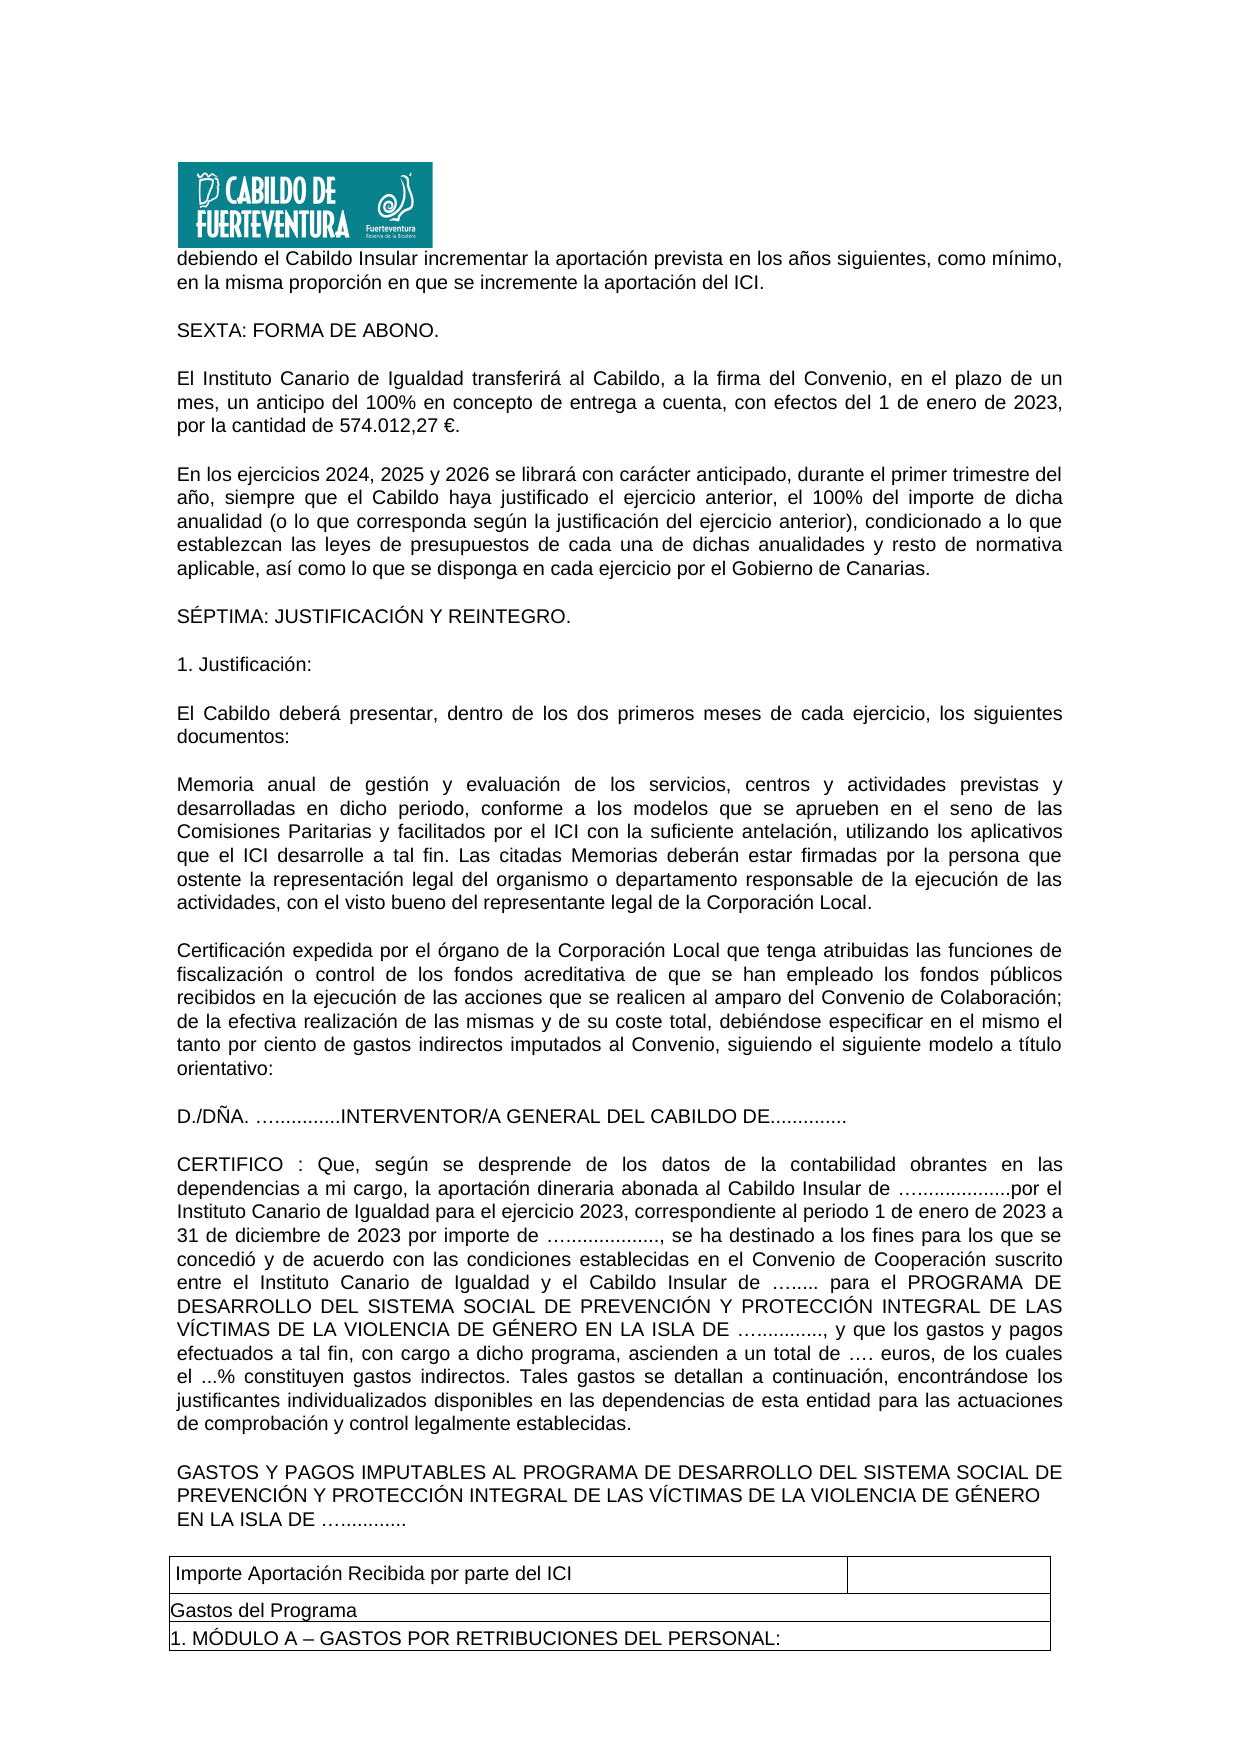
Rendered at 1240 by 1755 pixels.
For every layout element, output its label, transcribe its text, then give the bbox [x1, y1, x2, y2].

text GASTOS Y PAGOS IMPUTABLES AL PROGRAMA DE DESARROLLO DEL SISTEMA SOCIAL DE PREVENCIÓN Y PROTECCIÓN INTEGRAL DE LAS VÍCTIMAS DE LA VIOLENCIA DE GÉNERO [177, 1461, 1064, 1507]
text Certificación expedida por el órgano de la Corporación Local que tenga atribuidas las funciones de fiscalización o control de los fondos acreditativa de que se han empleado los fondos públicos recibidos en la ejecución de las acciones que se realicen al amparo del Convenio de Colaboración; de la efectiva realización de las mismas y de su coste total, debiéndose especificar en el mismo el tanto por ciento de gastos indirectos imputados al Convenio, siguiendo el siguiente modelo a título orientativo: [177, 939, 1064, 1079]
text EN LA ISLA DE …............ [177, 1508, 1064, 1531]
text Memoria anual de gestión y evaluación de los servicios, centros y actividades previstas y desarrolladas en dicho periodo, conforme a los modelos que se aprueben en el seno de las Comisiones Paritarias y facilitados por el ICI con la suficiente antelación, utilizando los aplicativos que el ICI desarrolle a tal fin. Las citadas Memorias deberán estar firmadas por la persona que ostente la representación legal del organismo o departamento responsable de la ejecución de las actividades, con el visto bueno del representante legal de la Corporación Local. [177, 773, 1064, 914]
table_header Importe Aportación Recibida por parte del ICI [170, 1557, 847, 1592]
table_header [848, 1557, 1050, 1592]
text debiendo el Cabildo Insular incrementar la aportación prevista en los años siguientes, como mínimo, en la misma proporción en que se incremente la aportación del ICI. [177, 247, 1064, 293]
table_cell Gastos del Programa [170, 1594, 1050, 1621]
text El Cabildo deberá presentar, dentro de los dos primeros meses de cada ejercicio, los siguientes documentos: [177, 701, 1064, 748]
text SÉPTIMA: JUSTIFICACIÓN Y REINTEGRO. [177, 605, 1064, 628]
text El Instituto Canario de Igualdad transferirá al Cabildo, a la firma del Convenio, en el plazo de un mes, un anticipo del 100% en concepto de entrega a cuenta, con efectos del 1 de enero de 2023, por la cantidad de 574.012,27 €. [177, 367, 1064, 437]
text 1. Justificación: [177, 653, 1064, 676]
text D./DÑA. …............INTERVENTOR/A GENERAL DEL CABILDO DE.............. [177, 1105, 1064, 1128]
text En los ejercicios 2024, 2025 y 2026 se librará con carácter anticipado, durante el primer trimestre del año, siempre que el Cabildo haya justificado el ejercicio anterior, el 100% del importe de dicha anualidad (o lo que corresponda según la justificación del ejercicio anterior), condicionado a lo que establezcan las leyes de presupuestos de cada una de dichas anualidades y resto de normativa aplicable, así como lo que se disponga en cada ejercicio por el Gobierno de Canarias. [177, 463, 1064, 579]
table_cell 1. MÓDULO A – GASTOS POR RETRIBUCIONES DEL PERSONAL: [170, 1622, 1050, 1650]
picture [177, 161, 433, 248]
text SEXTA: FORMA DE ABONO. [177, 319, 1064, 342]
text CERTIFICO : Que, según se desprende de los datos de la contabilidad obrantes en las dependencias a mi cargo, la aportación dineraria abonada al Cabildo Insular de ….................por el Instituto Canario de Igualdad para el ejercicio 2023, correspondiente al periodo 1 de enero de 2023 a 31 de diciembre de 2023 por importe de …................., se ha destinado a los fines para los que se concedió y de acuerdo con las condiciones establecidas en el Convenio de Cooperación suscrito entre el Instituto Canario de Igualdad y el Cabildo Insular de …..... para el PROGRAMA DE DESARROLLO DEL SISTEMA SOCIAL DE PREVENCIÓN Y PROTECCIÓN INTEGRAL DE LAS VÍCTIMAS DE LA VIOLENCIA DE GÉNERO EN LA ISLA DE …............, y que los gastos y pagos efectuados a tal fin, con cargo a dicho programa, ascienden a un total de …. euros, de los cuales el ...% constituyen gastos indirectos. Tales gastos se detallan a continuación, encontrándose los justificantes individualizados disponibles en las dependencias de esta entidad para las actuaciones de comprobación y control legalmente establecidas. [177, 1153, 1064, 1435]
